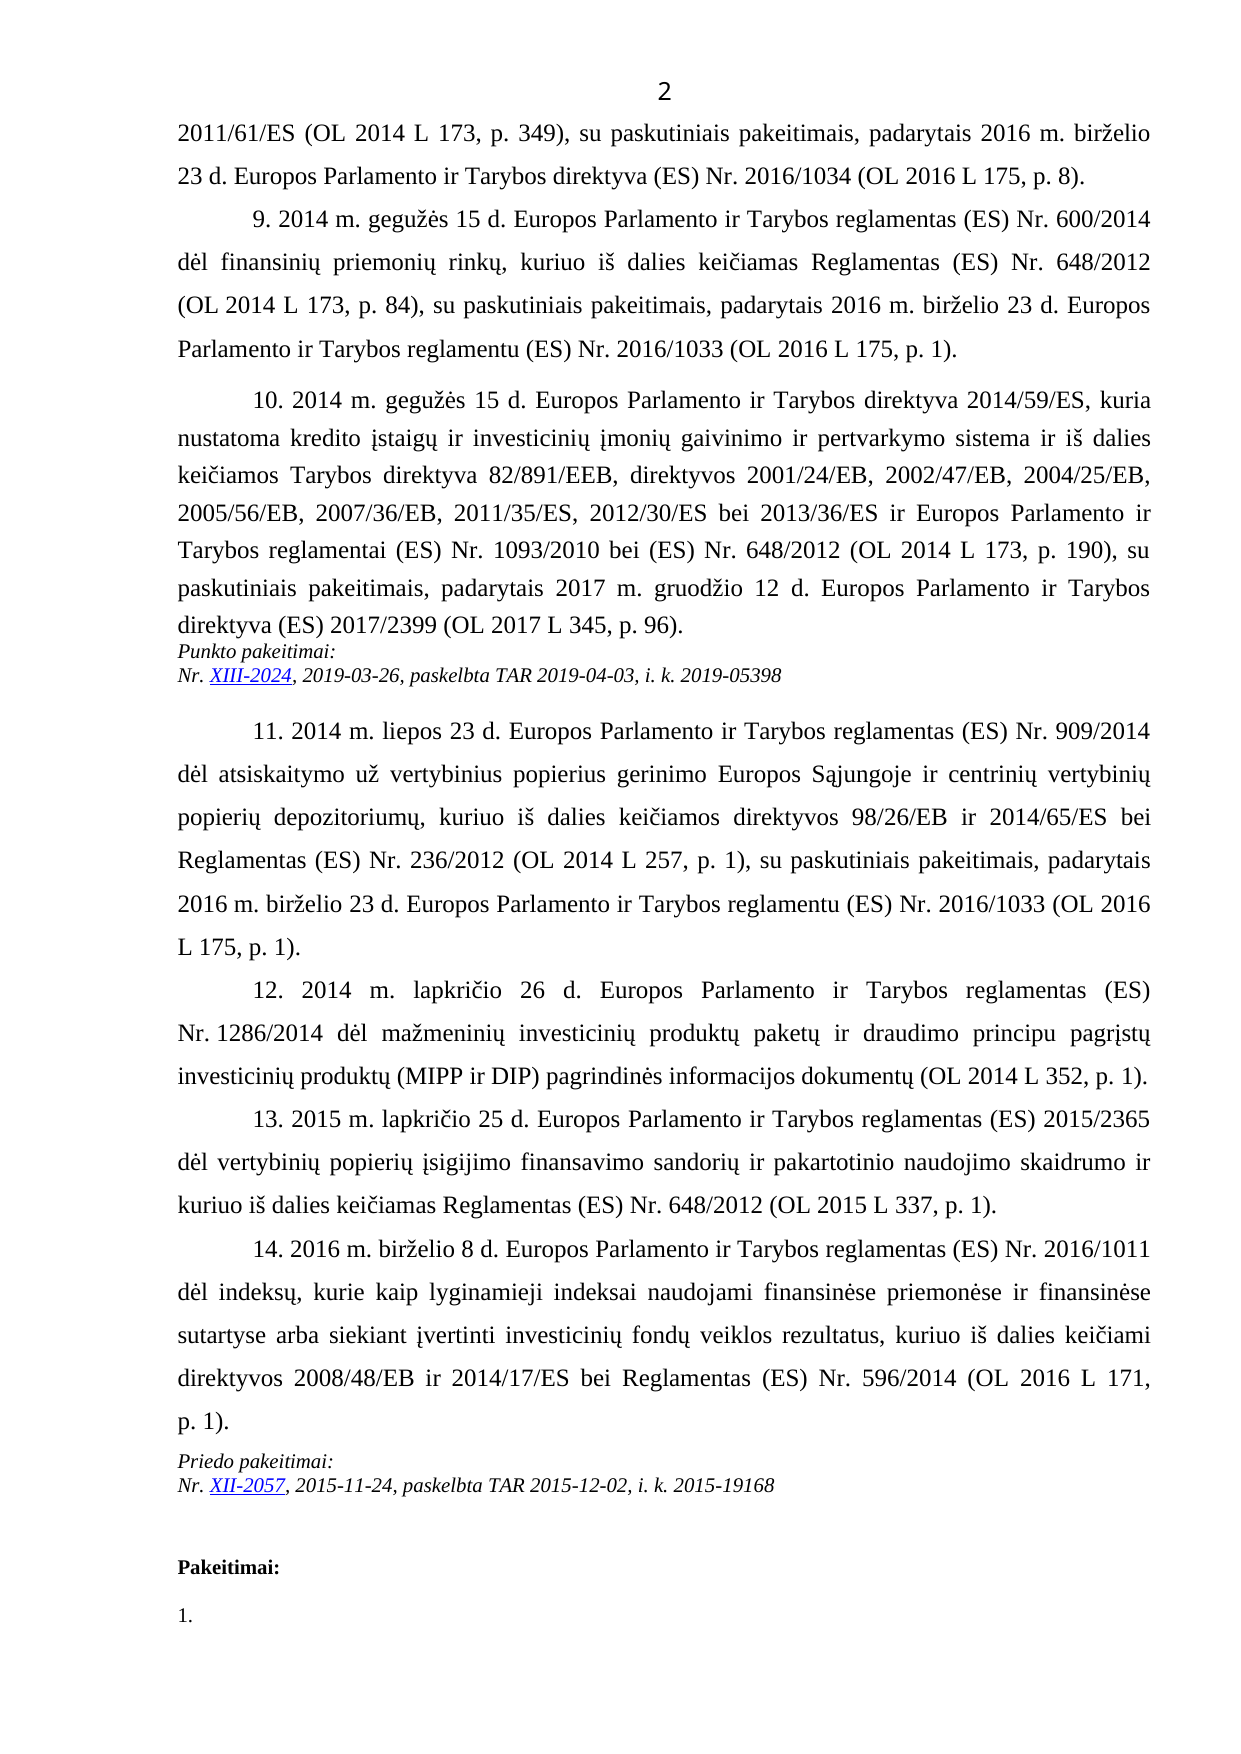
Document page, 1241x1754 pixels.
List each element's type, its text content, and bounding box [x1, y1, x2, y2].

text Nr. XII-2057, 2015-11-24, paskelbta TAR 2015-12-02, i. k. 2015-19168 [177, 1473, 1152, 1497]
text Pakeitimai: [177, 1555, 1152, 1579]
text 13. 2015 m. lapkričio 25 d. Europos Parlamento ir Tarybos reglamentas (ES) 2015/2365 dėl vertybinių popierių įsigijimo finansavimo sandorių ir pakartotinio naudojimo skaidrumo ir kuriuo iš dalies keičiamas Reglamentas (ES) Nr. 648/2012 (OL 2015 L 337, p. 1). [177, 1104, 1152, 1219]
text 12. 2014 m. lapkričio 26 d. Europos Parlamento ir Tarybos reglamentas (ES) Nr. 1286/2014 dėl mažmeninių investicinių produktų paketų ir draudimo principu pagrįstų investicinių produktų (MIPP ir DIP) pagrindinės informacijos dokumentų (OL 2014 L 352, p. 1). [177, 975, 1152, 1090]
text Nr. XIII-2024, 2019-03-26, paskelbta TAR 2019-04-03, i. k. 2019-05398 [177, 663, 1152, 687]
text 10. 2014 m. gegužės 15 d. Europos Parlamento ir Tarybos direktyva 2014/59/ES, kuria nustatoma kredito įstaigų ir investicinių įmonių gaivinimo ir pertvarkymo sistema ir iš dalies keičiamos Tarybos direktyva 82/891/EEB, direktyvos 2001/24/EB, 2002/47/EB, 2004/25/EB, 2005/56/EB, 2007/36/EB, 2011/35/ES, 2012/30/ES bei 2013/36/ES ir Europos Parlamento ir Tarybos reglamentai (ES) Nr. 1093/2010 bei (ES) Nr. 648/2012 (OL 2014 L 173, p. 190), su paskutiniais pakeitimais, padarytais 2017 m. gruodžio 12 d. Europos Parlamento ir Tarybos direktyva (ES) 2017/2399 (OL 2017 L 345, p. 96). [177, 377, 1152, 639]
text 2011/61/ES (OL 2014 L 173, p. 349), su paskutiniais pakeitimais, padarytais 2016 m. birželio 23 d. Europos Parlamento ir Tarybos direktyva (ES) Nr. 2016/1034 (OL 2016 L 175, p. 8). [177, 118, 1152, 190]
text 11. 2014 m. liepos 23 d. Europos Parlamento ir Tarybos reglamentas (ES) Nr. 909/2014 dėl atsiskaitymo už vertybinius popierius gerinimo Europos Sąjungoje ir centrinių vertybinių popierių depozitoriumų, kuriuo iš dalies keičiamos direktyvos 98/26/EB ir 2014/65/ES bei Reglamentas (ES) Nr. 236/2012 (OL 2014 L 257, p. 1), su paskutiniais pakeitimais, padarytais 2016 m. birželio 23 d. Europos Parlamento ir Tarybos reglamentu (ES) Nr. 2016/1033 (OL 2016 L 175, p. 1). [177, 716, 1152, 961]
text 14. 2016 m. birželio 8 d. Europos Parlamento ir Tarybos reglamentas (ES) Nr. 2016/1011 dėl indeksų, kurie kaip lyginamieji indeksai naudojami finansinėse priemonėse ir finansinėse sutartyse arba siekiant įvertinti investicinių fondų veiklos rezultatus, kuriuo iš dalies keičiami direktyvos 2008/48/EB ir 2014/17/ES bei Reglamentas (ES) Nr. 596/2014 (OL 2016 L 171, p. 1). [177, 1234, 1152, 1435]
text Priedo pakeitimai: [177, 1449, 1152, 1473]
text Punkto pakeitimai: [177, 639, 1152, 663]
text 9. 2014 m. gegužės 15 d. Europos Parlamento ir Tarybos reglamentas (ES) Nr. 600/2014 dėl finansinių priemonių rinkų, kuriuo iš dalies keičiamas Reglamentas (ES) Nr. 648/2012 (OL 2014 L 173, p. 84), su paskutiniais pakeitimais, padarytais 2016 m. birželio 23 d. Europos Parlamento ir Tarybos reglamentu (ES) Nr. 2016/1033 (OL 2016 L 175, p. 1). [177, 204, 1152, 362]
text 1. [177, 1603, 1152, 1627]
